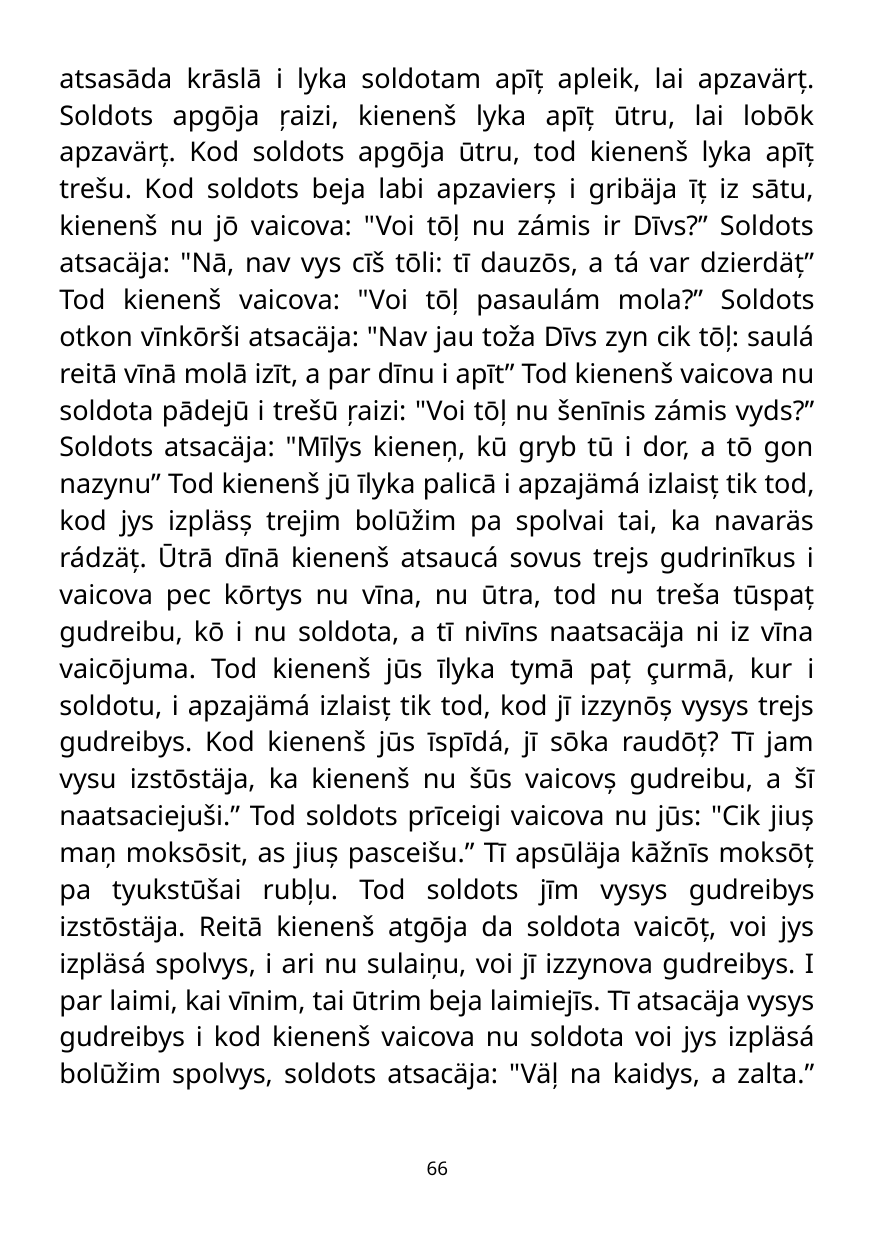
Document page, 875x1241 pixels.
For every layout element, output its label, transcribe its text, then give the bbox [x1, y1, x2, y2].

text atsasāda krāslā i lyka soldotam apīț apleik, lai apzavärț. Soldots apgōja ŗaizi, kienenš lyka apīț ūtru, lai lobōk apzavärț. Kod soldots apgōja ūtru, tod kienenš lyka apīț trešu. Kod soldots beja labi apzavierș i gribäja īț iz sātu, kienenš nu jō vaicova: "Voi tōļ nu zámis ir Dīvs?” Soldots atsacäja: "Nā, nav vys cīš tōli: tī dauzōs, a tá var dzierdäț” Tod kienenš vaicova: "Voi tōļ pasaulám mola?” Soldots otkon vīnkōrši atsacäja: "Nav jau toža Dīvs zyn cik tōļ: saulá reitā vīnā molā izīt, a par dīnu i apīt” Tod kienenš vaicova nu soldota pādejū i trešū ŗaizi: "Voi tōļ nu šenīnis zámis vyds?” Soldots atsacäja: "Mīlȳs kieneņ, kū gryb tū i dor, a tō gon nazynu” Tod kienenš jū īlyka palicā i apzajämá izlaisț tik tod, kod jys izpläsș trejim bolūžim pa spolvai tai, ka navaräs rádzäț. Ūtrā dīnā kienenš atsaucá sovus trejs gudrinīkus i vaicova pec kōrtys nu vīna, nu ūtra, tod nu treša tūspaț gudreibu, kō i nu soldota, a tī nivīns naatsacäja ni iz vīna vaicōjuma. Tod kienenš jūs īlyka tymā paț çurmā, kur i soldotu, i apzajämá izlaisț tik tod, kod jī izzynōș vysys trejs gudreibys. Kod kienenš jūs īspīdá, jī sōka raudōț? Tī jam vysu izstōstäja, ka kienenš nu šūs vaicovș gudreibu, a šī naatsaciejuši.” Tod soldots prīceigi vaicova nu jūs: "Cik jiuș maņ moksōsit, as jiuș pasceišu.” Tī apsūläja kāžnīs moksōț pa tyukstūšai rubļu. Tod soldots jīm vysys gudreibys izstōstäja. Reitā kienenš atgōja da soldota vaicōț, voi jys izpläsá spolvys, i ari nu sulaiņu, voi jī izzynova gudreibys. I par laimi, kai vīnim, tai ūtrim beja laimiejīs. Tī atsacäja vysys gudreibys i kod kienenš vaicova nu soldota voi jys izpläsá bolūžim spolvys, soldots atsacäja: "Väļ na kaidys, a zalta.” [59, 59, 815, 1092]
